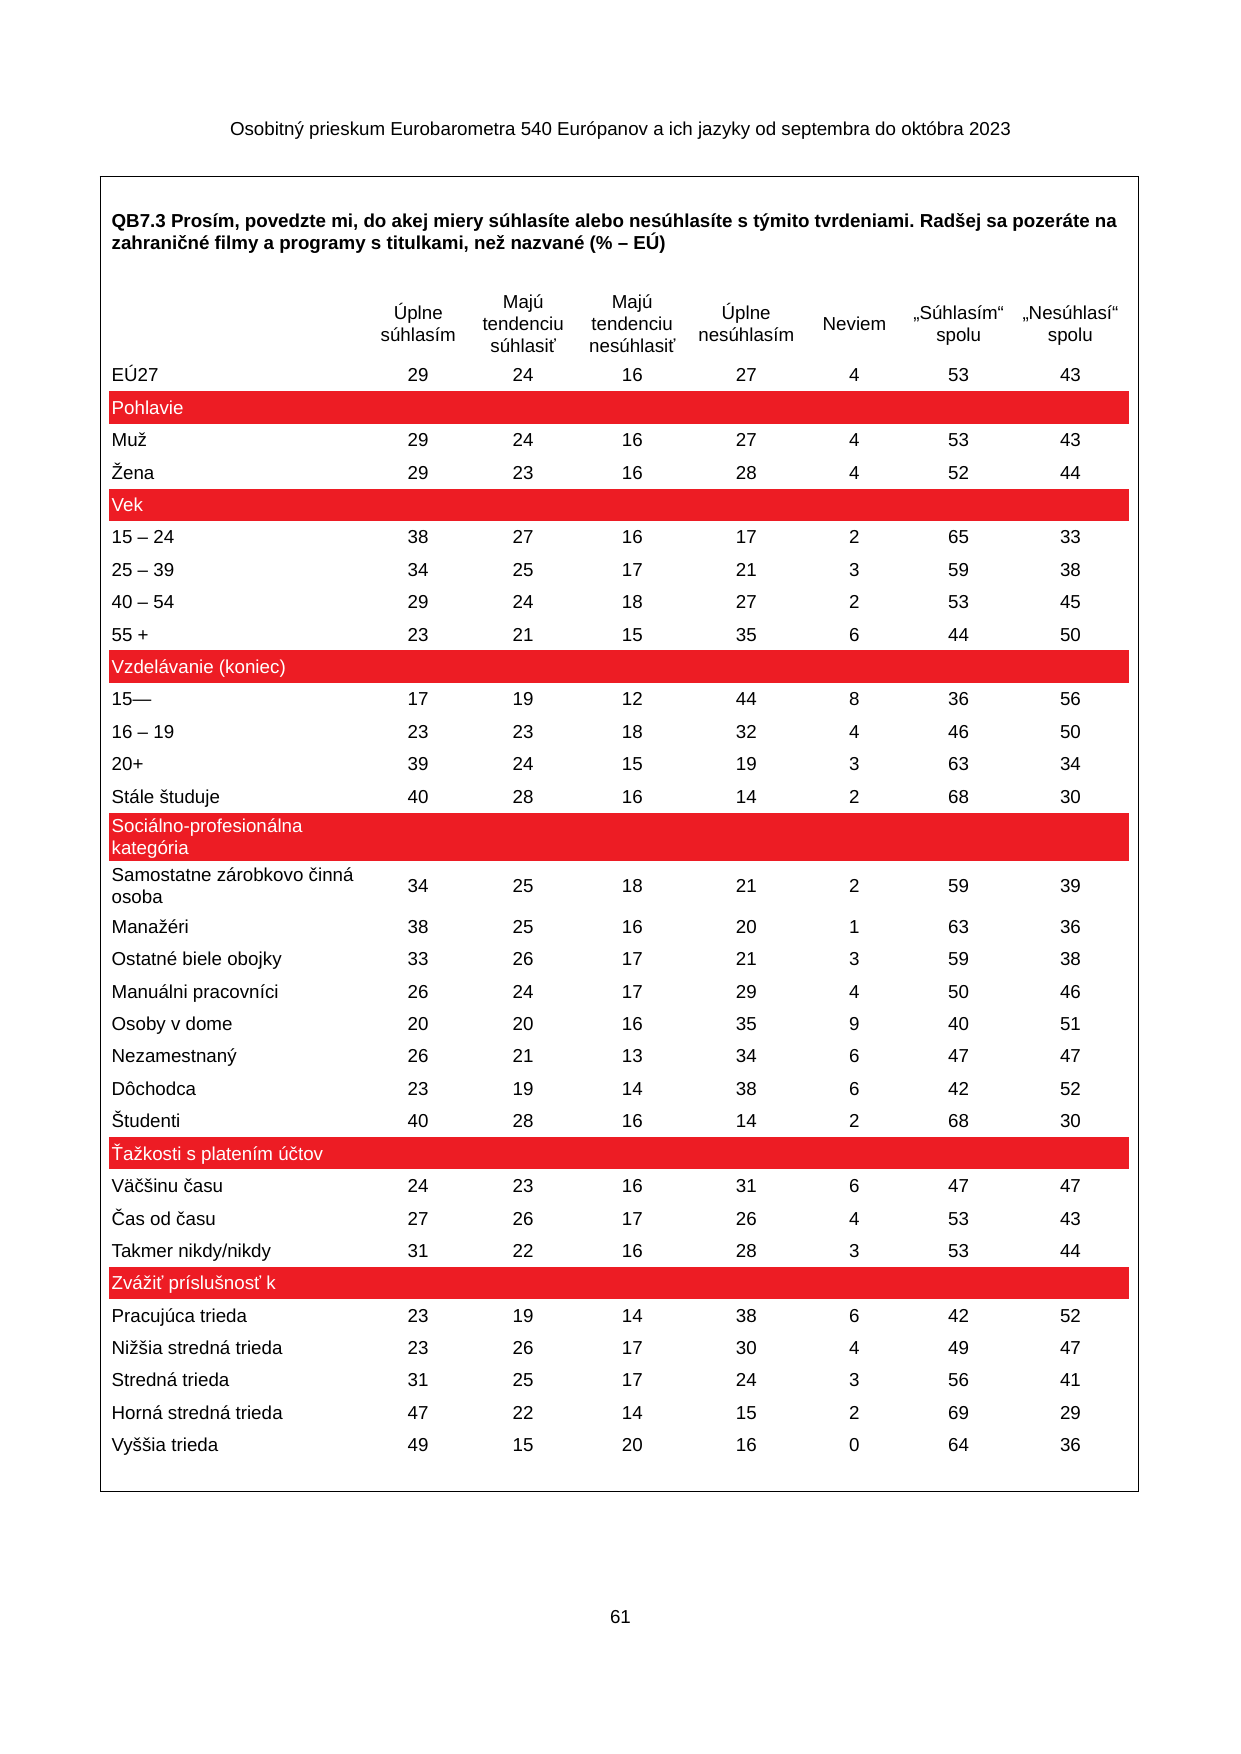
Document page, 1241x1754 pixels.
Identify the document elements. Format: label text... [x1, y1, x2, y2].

table_cell 56 [1011, 683, 1129, 715]
table_cell 34 [365, 861, 471, 910]
table_cell 65 [905, 521, 1011, 553]
table_cell 4 [803, 1331, 905, 1364]
table_cell [689, 391, 803, 424]
table_cell 2 [803, 1396, 905, 1429]
table_header QB7.3 Prosím, povedzte mi, do akej miery súhlasíte alebo nesúhlasíte s týmito tvrdeniami. Radšej sa pozeráte na zahraničné filmy a programy s titulkami, než nazvané (% – EÚ) [109, 207, 1129, 256]
table_cell 52 [905, 456, 1011, 488]
table_cell [689, 813, 803, 861]
table_cell 30 [1011, 1105, 1129, 1137]
table_cell 68 [905, 780, 1011, 812]
table_cell [471, 650, 575, 683]
table_cell 34 [689, 1040, 803, 1072]
table_cell [471, 256, 575, 288]
table_cell 69 [905, 1396, 1011, 1429]
table_cell 26 [689, 1202, 803, 1234]
table_cell 63 [905, 910, 1011, 943]
table_cell 16 [575, 1105, 689, 1137]
table_cell 59 [905, 553, 1011, 586]
table_cell 6 [803, 1072, 905, 1105]
table_cell Takmer nikdy/nikdy [109, 1234, 365, 1267]
table_cell 13 [575, 1040, 689, 1072]
table_cell 31 [365, 1234, 471, 1267]
table_cell 27 [689, 586, 803, 618]
table_cell 35 [689, 618, 803, 650]
table_cell 22 [471, 1234, 575, 1267]
table_cell 1 [803, 910, 905, 943]
table_cell 43 [1011, 1202, 1129, 1234]
table_cell 15 [471, 1429, 575, 1461]
table_cell 59 [905, 943, 1011, 975]
table_cell 4 [803, 1202, 905, 1234]
table_cell [109, 256, 365, 288]
table_cell Majú tendenciu súhlasiť [471, 288, 575, 359]
table_cell 2 [803, 861, 905, 910]
table_cell 19 [689, 748, 803, 780]
table_cell 14 [575, 1299, 689, 1331]
table_cell 34 [365, 553, 471, 586]
table_cell 17 [689, 521, 803, 553]
table_cell 24 [365, 1170, 471, 1202]
table_cell 3 [803, 1364, 905, 1396]
table_cell [905, 489, 1011, 521]
table_cell Horná stredná trieda [109, 1396, 365, 1429]
table_cell [803, 256, 905, 288]
table_cell 2 [803, 780, 905, 812]
table_cell [905, 650, 1011, 683]
table_cell Úplne nesúhlasím [689, 288, 803, 359]
table_cell 49 [365, 1429, 471, 1461]
table_cell Stále študuje [109, 780, 365, 812]
table_cell 15 [575, 618, 689, 650]
table_cell 34 [1011, 748, 1129, 780]
table_cell 6 [803, 1299, 905, 1331]
table_cell 16 – 19 [109, 715, 365, 748]
table_cell Manažéri [109, 910, 365, 943]
table_cell 25 [471, 910, 575, 943]
table_cell 47 [1011, 1040, 1129, 1072]
table_cell [803, 391, 905, 424]
table_cell Zvážiť príslušnosť k [109, 1267, 365, 1299]
table_cell 23 [471, 456, 575, 488]
table_cell 24 [689, 1364, 803, 1396]
table_cell [471, 813, 575, 861]
table_cell 20 [471, 1008, 575, 1040]
table_cell Osoby v dome [109, 1008, 365, 1040]
table_cell 21 [689, 943, 803, 975]
table_cell 21 [471, 618, 575, 650]
table_cell [575, 650, 689, 683]
table_cell Majú tendenciu nesúhlasiť [575, 288, 689, 359]
table_cell 24 [471, 975, 575, 1007]
table_cell 63 [905, 748, 1011, 780]
table_cell 38 [689, 1072, 803, 1105]
table_cell [365, 256, 471, 288]
table_cell 4 [803, 359, 905, 391]
table_cell 25 [471, 553, 575, 586]
table_cell 20+ [109, 748, 365, 780]
table_cell 29 [365, 586, 471, 618]
table_cell [803, 650, 905, 683]
table_cell 42 [905, 1299, 1011, 1331]
table_cell 18 [575, 586, 689, 618]
table_cell [365, 1137, 471, 1169]
table_cell [365, 813, 471, 861]
table_cell 20 [575, 1429, 689, 1461]
table_cell 40 – 54 [109, 586, 365, 618]
table_cell [1011, 813, 1129, 861]
table_cell Manuálni pracovníci [109, 975, 365, 1007]
table_cell 15 – 24 [109, 521, 365, 553]
table_cell [1011, 1137, 1129, 1169]
table_cell Nižšia stredná trieda [109, 1331, 365, 1364]
table_cell [905, 1267, 1011, 1299]
table_cell 40 [905, 1008, 1011, 1040]
table_cell 14 [575, 1072, 689, 1105]
table_cell Žena [109, 456, 365, 488]
table_cell [803, 1267, 905, 1299]
table_cell 44 [1011, 456, 1129, 488]
table_cell 45 [1011, 586, 1129, 618]
table_cell 53 [905, 359, 1011, 391]
table_cell 16 [575, 780, 689, 812]
table_cell 29 [1011, 1396, 1129, 1429]
table_cell [575, 1267, 689, 1299]
table_cell [471, 489, 575, 521]
table_cell 38 [689, 1299, 803, 1331]
table_cell 52 [1011, 1072, 1129, 1105]
table_cell 32 [689, 715, 803, 748]
table_cell 3 [803, 553, 905, 586]
table_cell 47 [905, 1170, 1011, 1202]
table_cell 2 [803, 586, 905, 618]
table_cell 4 [803, 715, 905, 748]
table_cell 17 [575, 943, 689, 975]
table_cell 0 [803, 1429, 905, 1461]
table_cell [905, 391, 1011, 424]
table_cell 50 [1011, 715, 1129, 748]
table_cell 29 [689, 975, 803, 1007]
table_cell 19 [471, 1299, 575, 1331]
table_cell 50 [1011, 618, 1129, 650]
table_cell 26 [471, 1202, 575, 1234]
table_cell 17 [575, 1331, 689, 1364]
table_cell 16 [575, 1234, 689, 1267]
table_cell [471, 391, 575, 424]
table_cell 29 [365, 424, 471, 456]
table_cell 52 [1011, 1299, 1129, 1331]
table_cell [575, 256, 689, 288]
table_cell 47 [1011, 1170, 1129, 1202]
table_cell 53 [905, 424, 1011, 456]
table_cell 28 [689, 1234, 803, 1267]
table_cell 16 [575, 424, 689, 456]
table_cell 14 [689, 780, 803, 812]
table_cell Neviem [803, 288, 905, 359]
table_cell [803, 489, 905, 521]
table_cell Ťažkosti s platením účtov [109, 1137, 365, 1169]
table_cell 6 [803, 1040, 905, 1072]
table_cell 33 [1011, 521, 1129, 553]
table_cell 27 [471, 521, 575, 553]
table_cell 17 [365, 683, 471, 715]
table_cell 68 [905, 1105, 1011, 1137]
table_cell [1011, 256, 1129, 288]
table_cell 16 [575, 910, 689, 943]
table_cell Muž [109, 424, 365, 456]
table_cell [575, 813, 689, 861]
table_cell 40 [365, 1105, 471, 1137]
table_cell 3 [803, 748, 905, 780]
table_cell 22 [471, 1396, 575, 1429]
table_cell 23 [365, 715, 471, 748]
table_cell Vzdelávanie (koniec) [109, 650, 365, 683]
table_cell 26 [471, 1331, 575, 1364]
table_cell [575, 1137, 689, 1169]
table_cell 40 [365, 780, 471, 812]
table_cell 23 [471, 715, 575, 748]
table_cell [365, 391, 471, 424]
table_cell 16 [575, 1008, 689, 1040]
table_cell [471, 1267, 575, 1299]
table_cell 8 [803, 683, 905, 715]
table_cell 16 [689, 1429, 803, 1461]
table_cell 31 [365, 1364, 471, 1396]
table_cell 44 [1011, 1234, 1129, 1267]
table_cell 15— [109, 683, 365, 715]
table_cell „Súhlasím“ spolu [905, 288, 1011, 359]
table_cell 28 [689, 456, 803, 488]
table_cell Ostatné biele obojky [109, 943, 365, 975]
table_cell 4 [803, 456, 905, 488]
table_cell 23 [365, 618, 471, 650]
table_cell 38 [1011, 943, 1129, 975]
table_cell Úplne súhlasím [365, 288, 471, 359]
table_cell 12 [575, 683, 689, 715]
table_cell 36 [1011, 1429, 1129, 1461]
table_cell Samostatne zárobkovo činná osoba [109, 861, 365, 910]
table_cell 36 [905, 683, 1011, 715]
table_cell 41 [1011, 1364, 1129, 1396]
table_cell 18 [575, 715, 689, 748]
table_cell 16 [575, 359, 689, 391]
table_cell 36 [1011, 910, 1129, 943]
table_cell 53 [905, 1202, 1011, 1234]
table_cell 24 [471, 748, 575, 780]
table_cell 38 [1011, 553, 1129, 586]
table_cell Vek [109, 489, 365, 521]
table_cell 47 [365, 1396, 471, 1429]
table_cell 24 [471, 359, 575, 391]
table_cell 9 [803, 1008, 905, 1040]
table_cell 16 [575, 456, 689, 488]
table_cell 19 [471, 683, 575, 715]
table_cell 4 [803, 975, 905, 1007]
table_cell 47 [905, 1040, 1011, 1072]
table_cell 38 [365, 521, 471, 553]
table_cell Vyššia trieda [109, 1429, 365, 1461]
table_cell 47 [1011, 1331, 1129, 1364]
table_cell 25 – 39 [109, 553, 365, 586]
table_cell 25 [471, 1364, 575, 1396]
table_cell 50 [905, 975, 1011, 1007]
table_cell 30 [689, 1331, 803, 1364]
table_cell 2 [803, 1105, 905, 1137]
table_cell [689, 650, 803, 683]
table_cell 29 [365, 359, 471, 391]
table_cell [905, 256, 1011, 288]
table_cell Pracujúca trieda [109, 1299, 365, 1331]
table_cell 64 [905, 1429, 1011, 1461]
table_cell [689, 256, 803, 288]
table_cell Čas od času [109, 1202, 365, 1234]
table_cell 44 [689, 683, 803, 715]
table_cell 17 [575, 553, 689, 586]
table_cell 27 [365, 1202, 471, 1234]
table_cell [689, 1137, 803, 1169]
table_cell 21 [471, 1040, 575, 1072]
table_cell 49 [905, 1331, 1011, 1364]
table_cell [1011, 489, 1129, 521]
table_cell 24 [471, 424, 575, 456]
table_cell [803, 813, 905, 861]
table_cell 23 [365, 1299, 471, 1331]
table_cell 3 [803, 1234, 905, 1267]
table_cell 31 [689, 1170, 803, 1202]
table_cell 46 [1011, 975, 1129, 1007]
table_cell 23 [365, 1072, 471, 1105]
table_cell 16 [575, 521, 689, 553]
table_cell 23 [365, 1331, 471, 1364]
table_cell 16 [575, 1170, 689, 1202]
table_cell EÚ27 [109, 359, 365, 391]
table_cell 55 + [109, 618, 365, 650]
table_cell 14 [689, 1105, 803, 1137]
table_cell [575, 391, 689, 424]
table_cell 17 [575, 1364, 689, 1396]
table_cell 39 [365, 748, 471, 780]
table_cell 43 [1011, 424, 1129, 456]
table_cell 35 [689, 1008, 803, 1040]
table_cell 39 [1011, 861, 1129, 910]
table_cell 29 [365, 456, 471, 488]
table_cell 14 [575, 1396, 689, 1429]
table_cell [803, 1137, 905, 1169]
table_cell 24 [471, 586, 575, 618]
table_cell 25 [471, 861, 575, 910]
table_cell 33 [365, 943, 471, 975]
table_cell 56 [905, 1364, 1011, 1396]
table_cell 21 [689, 861, 803, 910]
table_cell Väčšinu času [109, 1170, 365, 1202]
table_cell 53 [905, 1234, 1011, 1267]
table_cell [1011, 1267, 1129, 1299]
table_cell 27 [689, 359, 803, 391]
table_cell 26 [471, 943, 575, 975]
table_cell 19 [471, 1072, 575, 1105]
table_cell Pohlavie [109, 391, 365, 424]
table_cell [905, 813, 1011, 861]
table_cell [1011, 650, 1129, 683]
table_cell 38 [365, 910, 471, 943]
table_cell 15 [689, 1396, 803, 1429]
table_cell [905, 1137, 1011, 1169]
table_cell 20 [689, 910, 803, 943]
table_cell [689, 1267, 803, 1299]
table_cell 6 [803, 618, 905, 650]
table_cell [575, 489, 689, 521]
table_cell [471, 1137, 575, 1169]
table_cell Študenti [109, 1105, 365, 1137]
table_cell 42 [905, 1072, 1011, 1105]
table_cell 26 [365, 975, 471, 1007]
table_cell 30 [1011, 780, 1129, 812]
table_cell [365, 489, 471, 521]
table_cell Stredná trieda [109, 1364, 365, 1396]
table_cell 21 [689, 553, 803, 586]
table_cell 59 [905, 861, 1011, 910]
table_cell 2 [803, 521, 905, 553]
table_cell 23 [471, 1170, 575, 1202]
table_cell 27 [689, 424, 803, 456]
table_cell 53 [905, 586, 1011, 618]
table_cell 20 [365, 1008, 471, 1040]
table_cell 3 [803, 943, 905, 975]
table_cell 51 [1011, 1008, 1129, 1040]
table_cell [109, 288, 365, 359]
table_cell 18 [575, 861, 689, 910]
table_cell 28 [471, 1105, 575, 1137]
table_cell Nezamestnaný [109, 1040, 365, 1072]
table_cell 15 [575, 748, 689, 780]
table_cell 4 [803, 424, 905, 456]
table_cell Dôchodca [109, 1072, 365, 1105]
table_cell [365, 650, 471, 683]
table_cell [1011, 391, 1129, 424]
table_cell Sociálno-profesionálna kategória [109, 813, 365, 861]
table_cell 26 [365, 1040, 471, 1072]
table_cell 44 [905, 618, 1011, 650]
table_cell 43 [1011, 359, 1129, 391]
table_cell 28 [471, 780, 575, 812]
table_cell 17 [575, 1202, 689, 1234]
table_cell [689, 489, 803, 521]
table_cell [365, 1267, 471, 1299]
table_cell 6 [803, 1170, 905, 1202]
table_cell 46 [905, 715, 1011, 748]
table_cell „Nesúhlasí“ spolu [1011, 288, 1129, 359]
table_cell 17 [575, 975, 689, 1007]
